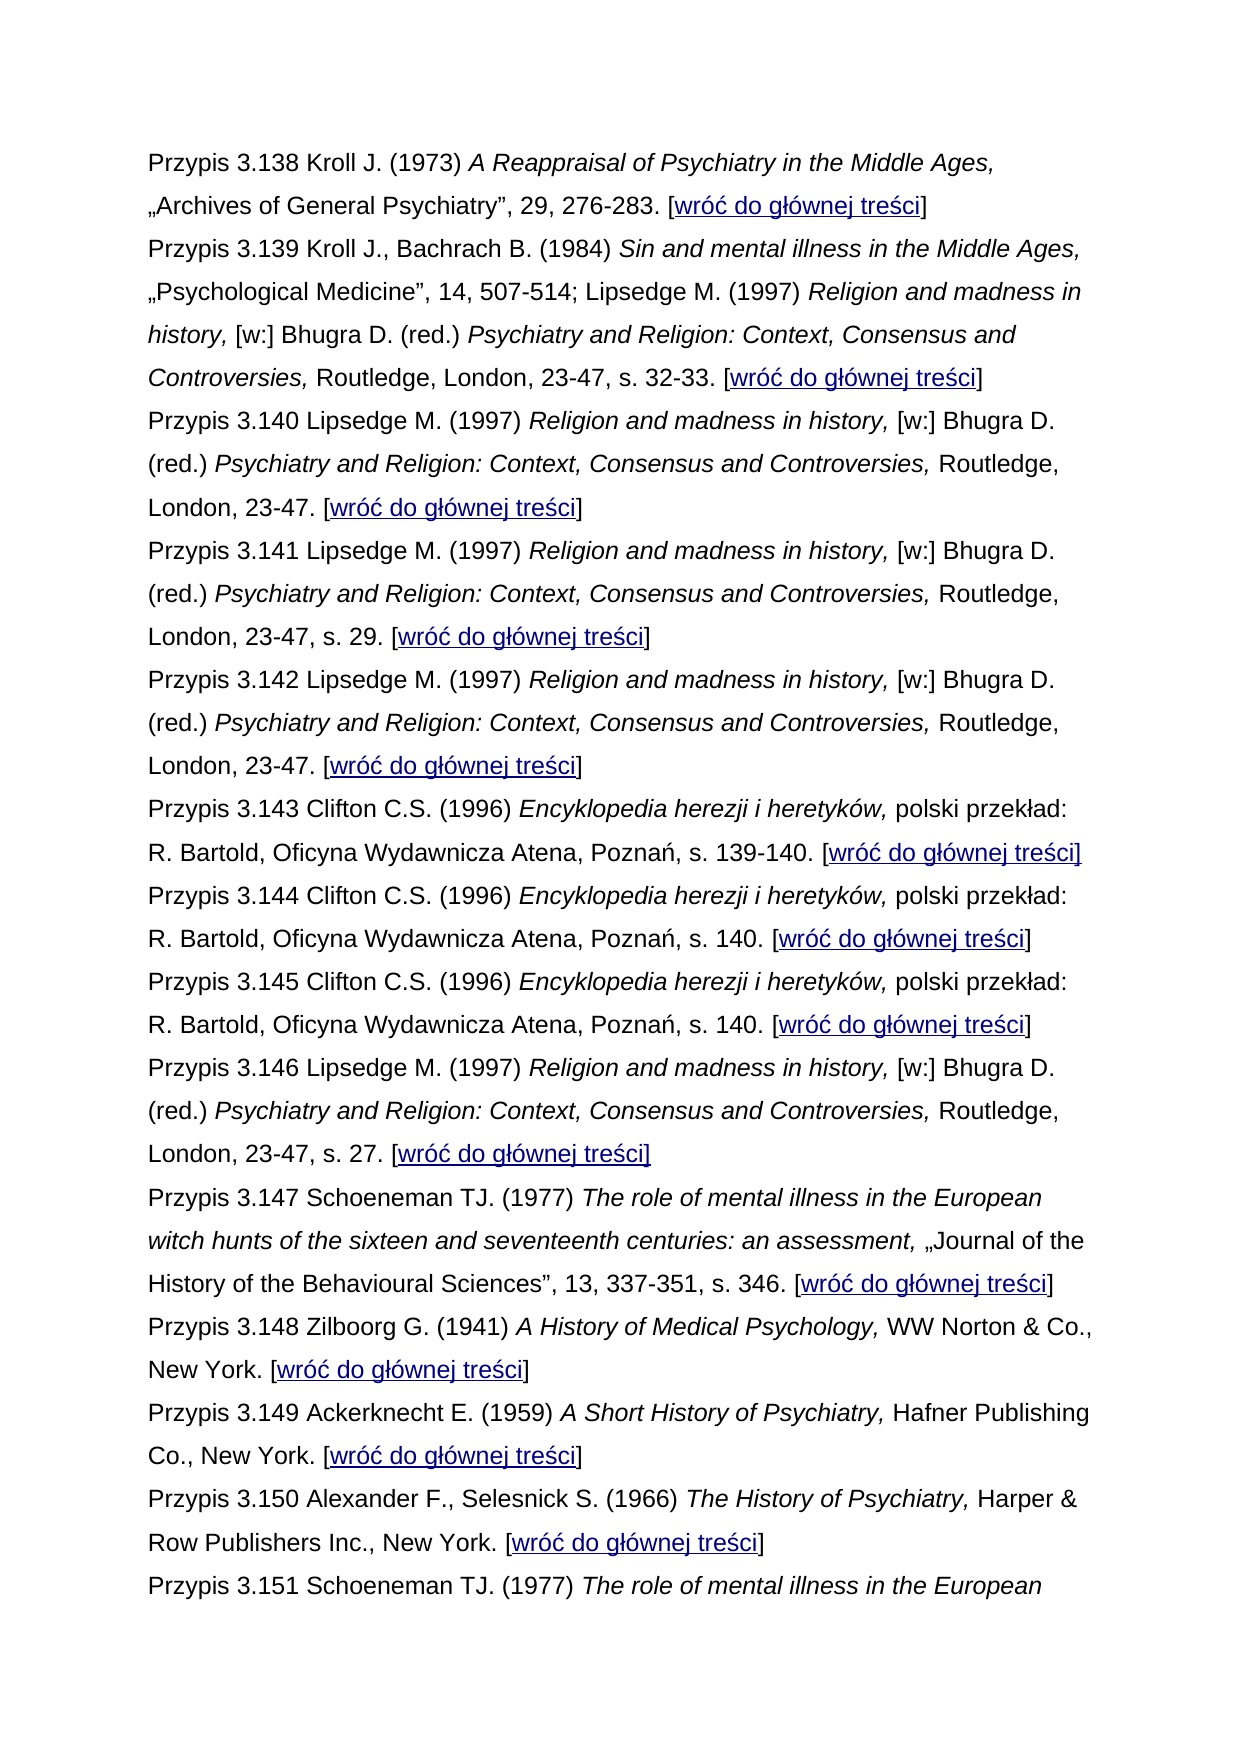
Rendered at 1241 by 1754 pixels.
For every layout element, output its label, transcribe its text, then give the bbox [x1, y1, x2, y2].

text Przypis 3.148 Zilboorg G. (1941) A History of Medical Psychology, WW Norton & Co., New York. [wróć do głównej treści] [148, 1312, 1093, 1384]
text Przypis 3.145 Clifton C.S. (1996) Encyklopedia herezji i heretyków, polski przekład: R. Bartold, Oficyna Wydawnicza Atena, Poznań, s. 140. [wróć do głównej treści] [148, 967, 1093, 1039]
text Przypis 3.149 Ackerknecht E. (1959) A Short History of Psychiatry, Hafner Publishing Co., New York. [wróć do głównej treści] [148, 1398, 1093, 1470]
text Przypis 3.138 Kroll J. (1973) A Reappraisal of Psychiatry in the Middle Ages, „Archives of General Psychiatry”, 29, 276-283. [wróć do głównej treści] [148, 148, 1093, 219]
text Przypis 3.141 Lipsedge M. (1997) Religion and madness in history, [w:] Bhugra D. (red.) Psychiatry and Religion: Context, Consensus and Controversies, Routledge, London, 23-47, s. 29. [wróć do głównej treści] [148, 536, 1093, 651]
text Przypis 3.139 Kroll J., Bachrach B. (1984) Sin and mental illness in the Middle Ages, „Psychological Medicine”, 14, 507-514; Lipsedge M. (1997) Religion and madness in history, [w:] Bhugra D. (red.) Psychiatry and Religion: Context, Consensus and Controversies, Routledge, London, 23-47, s. 32-33. [wróć do głównej treści] [148, 234, 1093, 392]
text Przypis 3.147 Schoeneman TJ. (1977) The role of mental illness in the European witch hunts of the sixteen and seventeenth centuries: an assessment, „Journal of the History of the Behavioural Sciences”, 13, 337-351, s. 346. [wróć do głównej treści] [148, 1183, 1093, 1298]
text Przypis 3.150 Alexander F., Selesnick S. (1966) The History of Psychiatry, Harper & Row Publishers Inc., New York. [wróć do głównej treści] [148, 1484, 1093, 1556]
text Przypis 3.140 Lipsedge M. (1997) Religion and madness in history, [w:] Bhugra D. (red.) Psychiatry and Religion: Context, Consensus and Controversies, Routledge, London, 23-47. [wróć do głównej treści] [148, 406, 1093, 521]
text Przypis 3.144 Clifton C.S. (1996) Encyklopedia herezji i heretyków, polski przekład: R. Bartold, Oficyna Wydawnicza Atena, Poznań, s. 140. [wróć do głównej treści] [148, 881, 1093, 953]
text Przypis 3.142 Lipsedge M. (1997) Religion and madness in history, [w:] Bhugra D. (red.) Psychiatry and Religion: Context, Consensus and Controversies, Routledge, London, 23-47. [wróć do głównej treści] [148, 665, 1093, 780]
text Przypis 3.146 Lipsedge M. (1997) Religion and madness in history, [w:] Bhugra D. (red.) Psychiatry and Religion: Context, Consensus and Controversies, Routledge, London, 23-47, s. 27. [wróć do głównej treści] [148, 1053, 1093, 1168]
text Przypis 3.151 Schoeneman TJ. (1977) The role of mental illness in the European [148, 1571, 1093, 1599]
text Przypis 3.143 Clifton C.S. (1996) Encyklopedia herezji i heretyków, polski przekład: R. Bartold, Oficyna Wydawnicza Atena, Poznań, s. 139-140. [wróć do głównej treści] [148, 794, 1093, 866]
